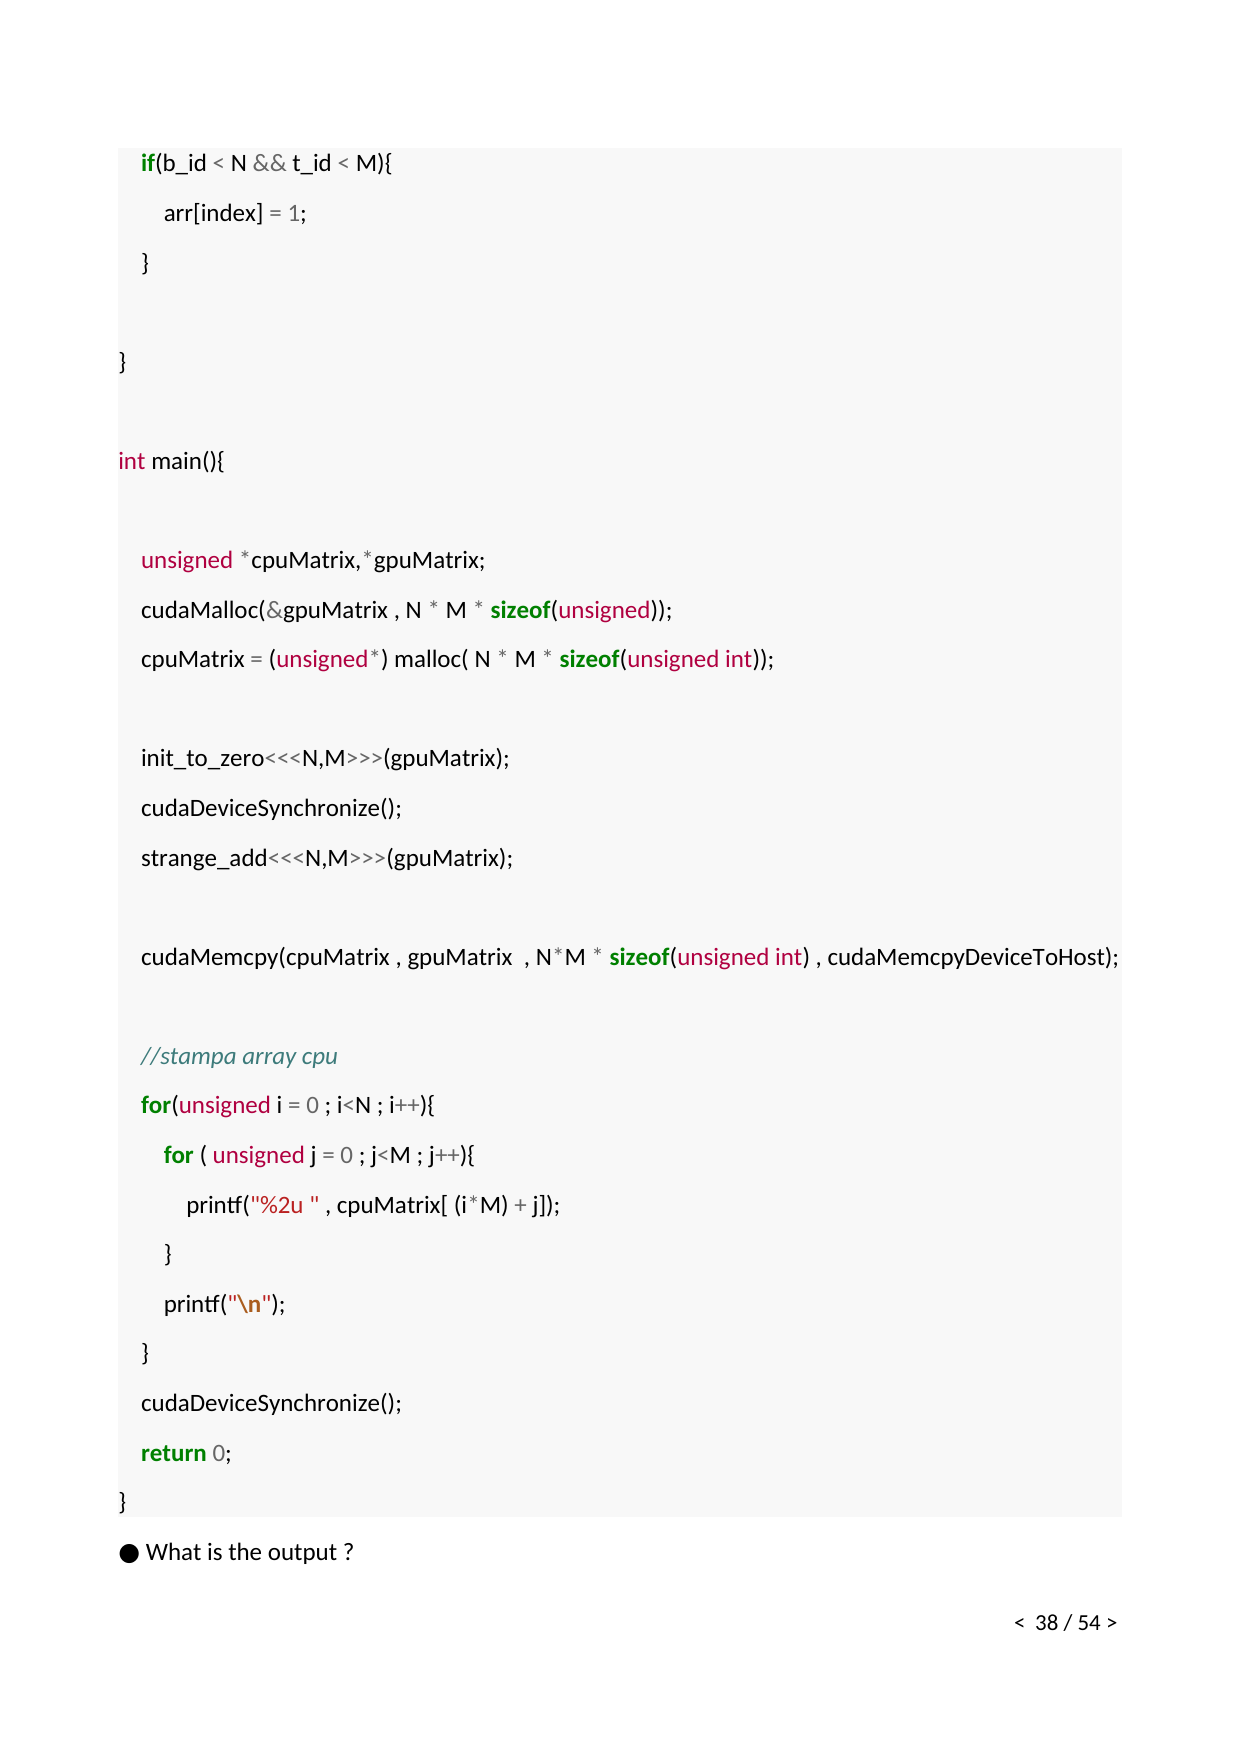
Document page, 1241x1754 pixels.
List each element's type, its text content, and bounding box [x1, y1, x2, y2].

text for(unsigned i = 0 ; i<N ; i++){ [118, 1090, 1122, 1120]
text printf("%2u " , cpuMatrix[ (i*M) + j]); [118, 1189, 1122, 1219]
text printf("\n"); [118, 1288, 1122, 1318]
text ● What is the output ? [118, 1536, 1122, 1566]
text //stampa array cpu [118, 1040, 1122, 1071]
text arr[index] = 1; [118, 197, 1122, 228]
text unsigned *cpuMatrix,*gpuMatrix; [118, 544, 1122, 575]
text } [118, 346, 1122, 376]
text } [118, 1338, 1122, 1368]
text strange_add<<<N,M>>>(gpuMatrix); [118, 842, 1122, 872]
text return 0; [118, 1437, 1122, 1467]
text if(b_id < N && t_id < M){ [118, 148, 1122, 178]
text cudaMalloc(&gpuMatrix , N * M * sizeof(unsigned)); [118, 594, 1122, 624]
text cudaDeviceSynchronize(); [118, 1387, 1122, 1418]
text } [118, 247, 1122, 277]
text } [118, 1486, 1122, 1517]
text cudaMemcpy(cpuMatrix , gpuMatrix , N*M * sizeof(unsigned int) , cudaMemcpyDeviceToHost); [118, 941, 1122, 971]
text init_to_zero<<<N,M>>>(gpuMatrix); [118, 743, 1122, 773]
text int main(){ [118, 445, 1122, 476]
text } [118, 1238, 1122, 1269]
text for ( unsigned j = 0 ; j<M ; j++){ [118, 1139, 1122, 1170]
text cpuMatrix = (unsigned*) malloc( N * M * sizeof(unsigned int)); [118, 643, 1122, 674]
text cudaDeviceSynchronize(); [118, 792, 1122, 823]
